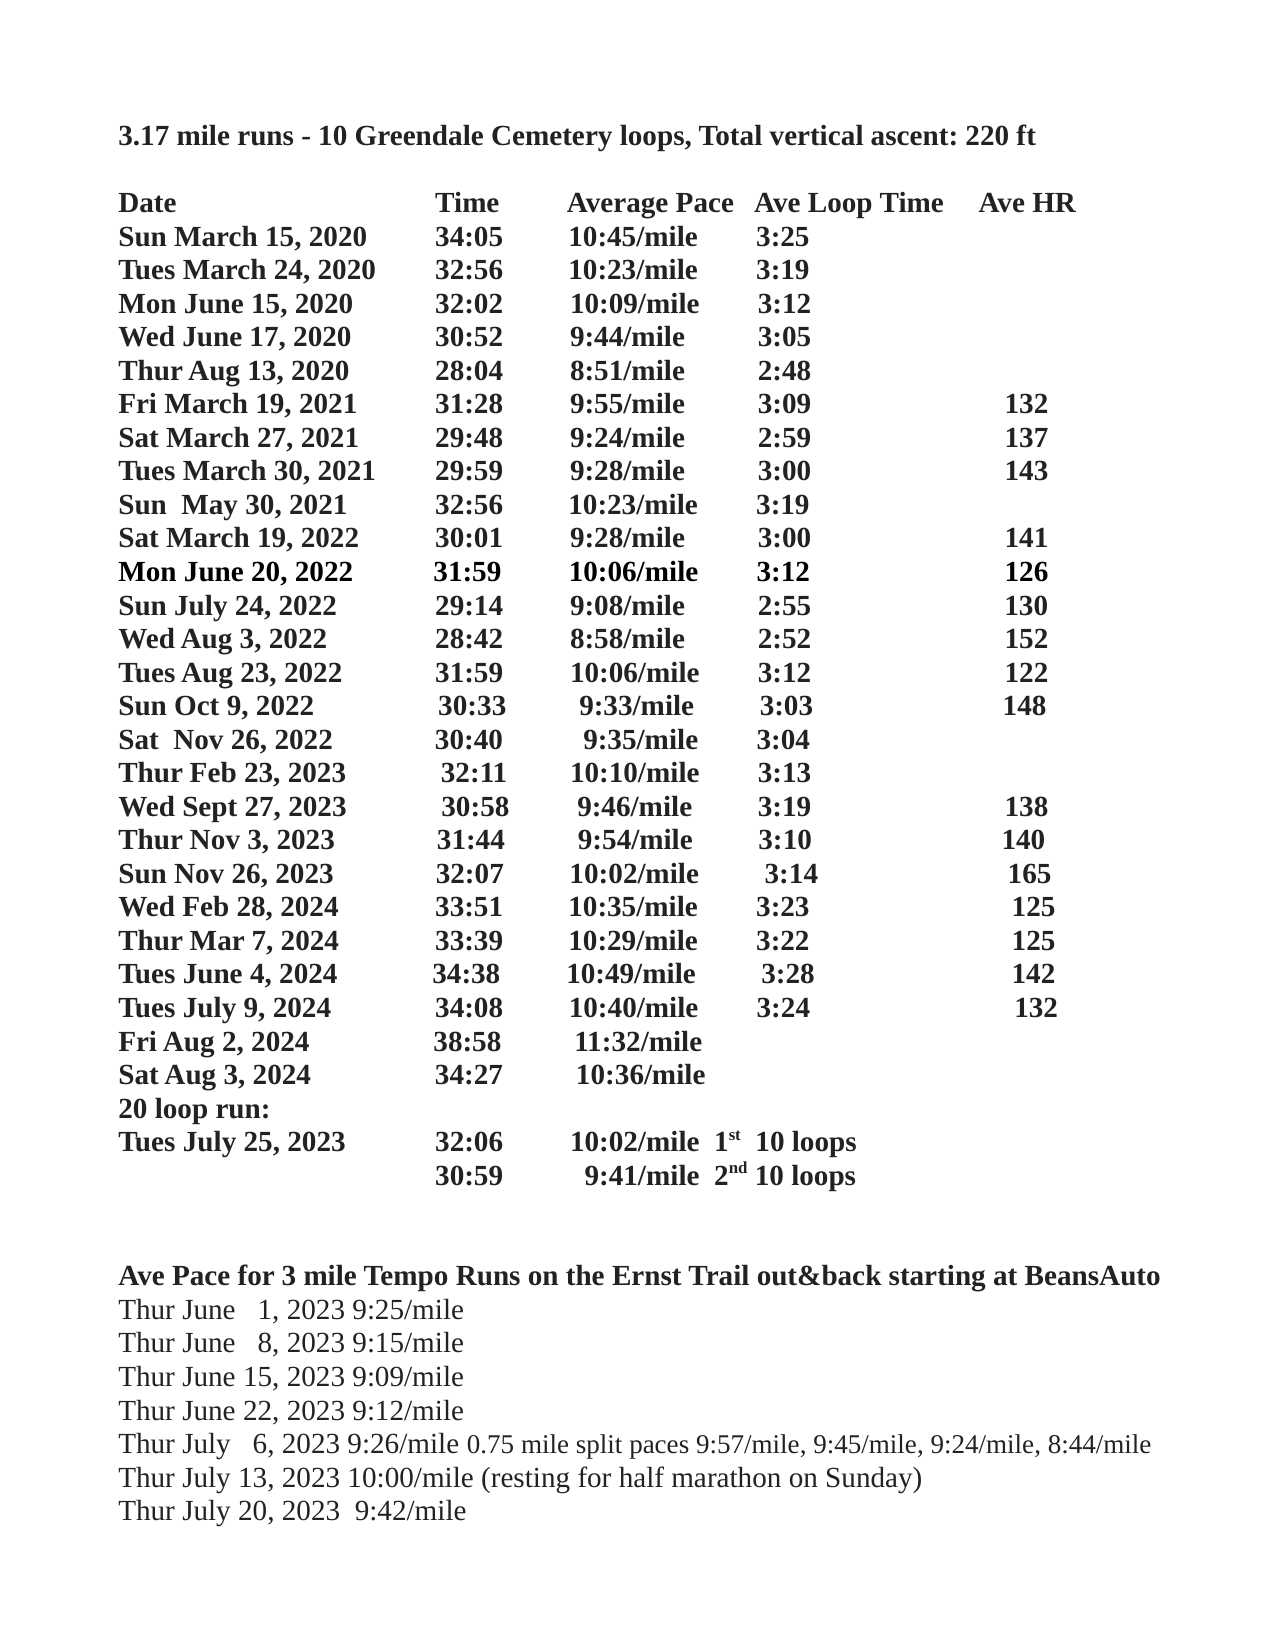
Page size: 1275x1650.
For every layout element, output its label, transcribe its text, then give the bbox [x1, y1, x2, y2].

text Thur Feb 23, 2023 32:11 10:10/mile 3:13 [118, 755, 1161, 789]
text Fri Aug 2, 2024 38:58 11:32/mile [118, 1024, 1161, 1057]
text Thur July 20, 2023 9:42/mile [118, 1493, 1161, 1527]
text 20 loop run: [118, 1091, 1161, 1124]
text Fri March 19, 2021 31:28 9:55/mile 3:09 132 [118, 386, 1161, 420]
text Tues March 30, 2021 29:59 9:28/mile 3:00 143 [118, 453, 1161, 487]
text Mon June 20, 2022 31:59 10:06/mile 3:12 126 [118, 554, 1157, 588]
text Thur June 8, 2023 9:15/mile [118, 1326, 1161, 1359]
text Tues July 25, 2023 32:06 10:02/mile 1st 10 loops [118, 1124, 1161, 1158]
text Ave Pace for 3 mile Tempo Runs on the Ernst Trail out&back starting at BeansAuto [118, 1258, 1161, 1292]
text Sun Oct 9, 2022 30:33 9:33/mile 3:03 148 [118, 688, 1161, 722]
text Thur June 1, 2023 9:25/mile [118, 1292, 1161, 1326]
text Sun July 24, 2022 29:14 9:08/mile 2:55 130 [118, 588, 1161, 621]
text Wed Feb 28, 2024 33:51 10:35/mile 3:23 125 [118, 889, 1161, 923]
text Wed June 17, 2020 30:52 9:44/mile 3:05 [118, 319, 1161, 353]
list 3.17 mile runs - 10 Greendale Cemetery loops, Total vertical ascent: 220 ft [118, 118, 1161, 152]
text Sun March 15, 2020 34:05 10:45/mile 3:25 [118, 219, 1161, 252]
text Tues March 24, 2020 32:56 10:23/mile 3:19 [118, 252, 1161, 286]
text Mon June 15, 2020 32:02 10:09/mile 3:12 [118, 286, 1161, 319]
text Thur June 22, 2023 9:12/mile [118, 1393, 1161, 1426]
text Sat Nov 26, 2022 30:40 9:35/mile 3:04 [118, 722, 1161, 755]
text Sun Nov 26, 2023 32:07 10:02/mile 3:14 165 [118, 856, 1161, 889]
text Thur Mar 7, 2024 33:39 10:29/mile 3:22 125 [118, 923, 1161, 957]
text Tues Aug 23, 2022 31:59 10:06/mile 3:12 122 [118, 655, 1161, 688]
text 30:59 9:41/mile 2nd 10 loops [118, 1158, 1161, 1191]
text Thur Nov 3, 2023 31:44 9:54/mile 3:10 140 [118, 822, 1161, 856]
text Thur June 15, 2023 9:09/mile [118, 1359, 1161, 1393]
text Wed Sept 27, 2023 30:58 9:46/mile 3:19 138 [118, 789, 1161, 822]
text Thur July 6, 2023 9:26/mile 0.75 mile split paces 9:57/mile, 9:45/mile, 9:24/mile, 8:44/mile [118, 1426, 1161, 1460]
text Sun May 30, 2021 32:56 10:23/mile 3:19 [118, 487, 1161, 521]
text Date Time Average Pace Ave Loop Time Ave HR [118, 185, 1161, 219]
text Tues July 9, 2024 34:08 10:40/mile 3:24 132 [118, 990, 1161, 1024]
text Thur July 13, 2023 10:00/mile (resting for half marathon on Sunday) [118, 1460, 1161, 1493]
text Sat Aug 3, 2024 34:27 10:36/mile [118, 1057, 1161, 1091]
text Sat March 27, 2021 29:48 9:24/mile 2:59 137 [118, 420, 1161, 453]
text Sat March 19, 2022 30:01 9:28/mile 3:00 141 [118, 521, 1161, 554]
text Tues June 4, 2024 34:38 10:49/mile 3:28 142 [118, 957, 1161, 990]
text Thur Aug 13, 2020 28:04 8:51/mile 2:48 [118, 353, 1161, 386]
text Wed Aug 3, 2022 28:42 8:58/mile 2:52 152 [118, 621, 1161, 655]
